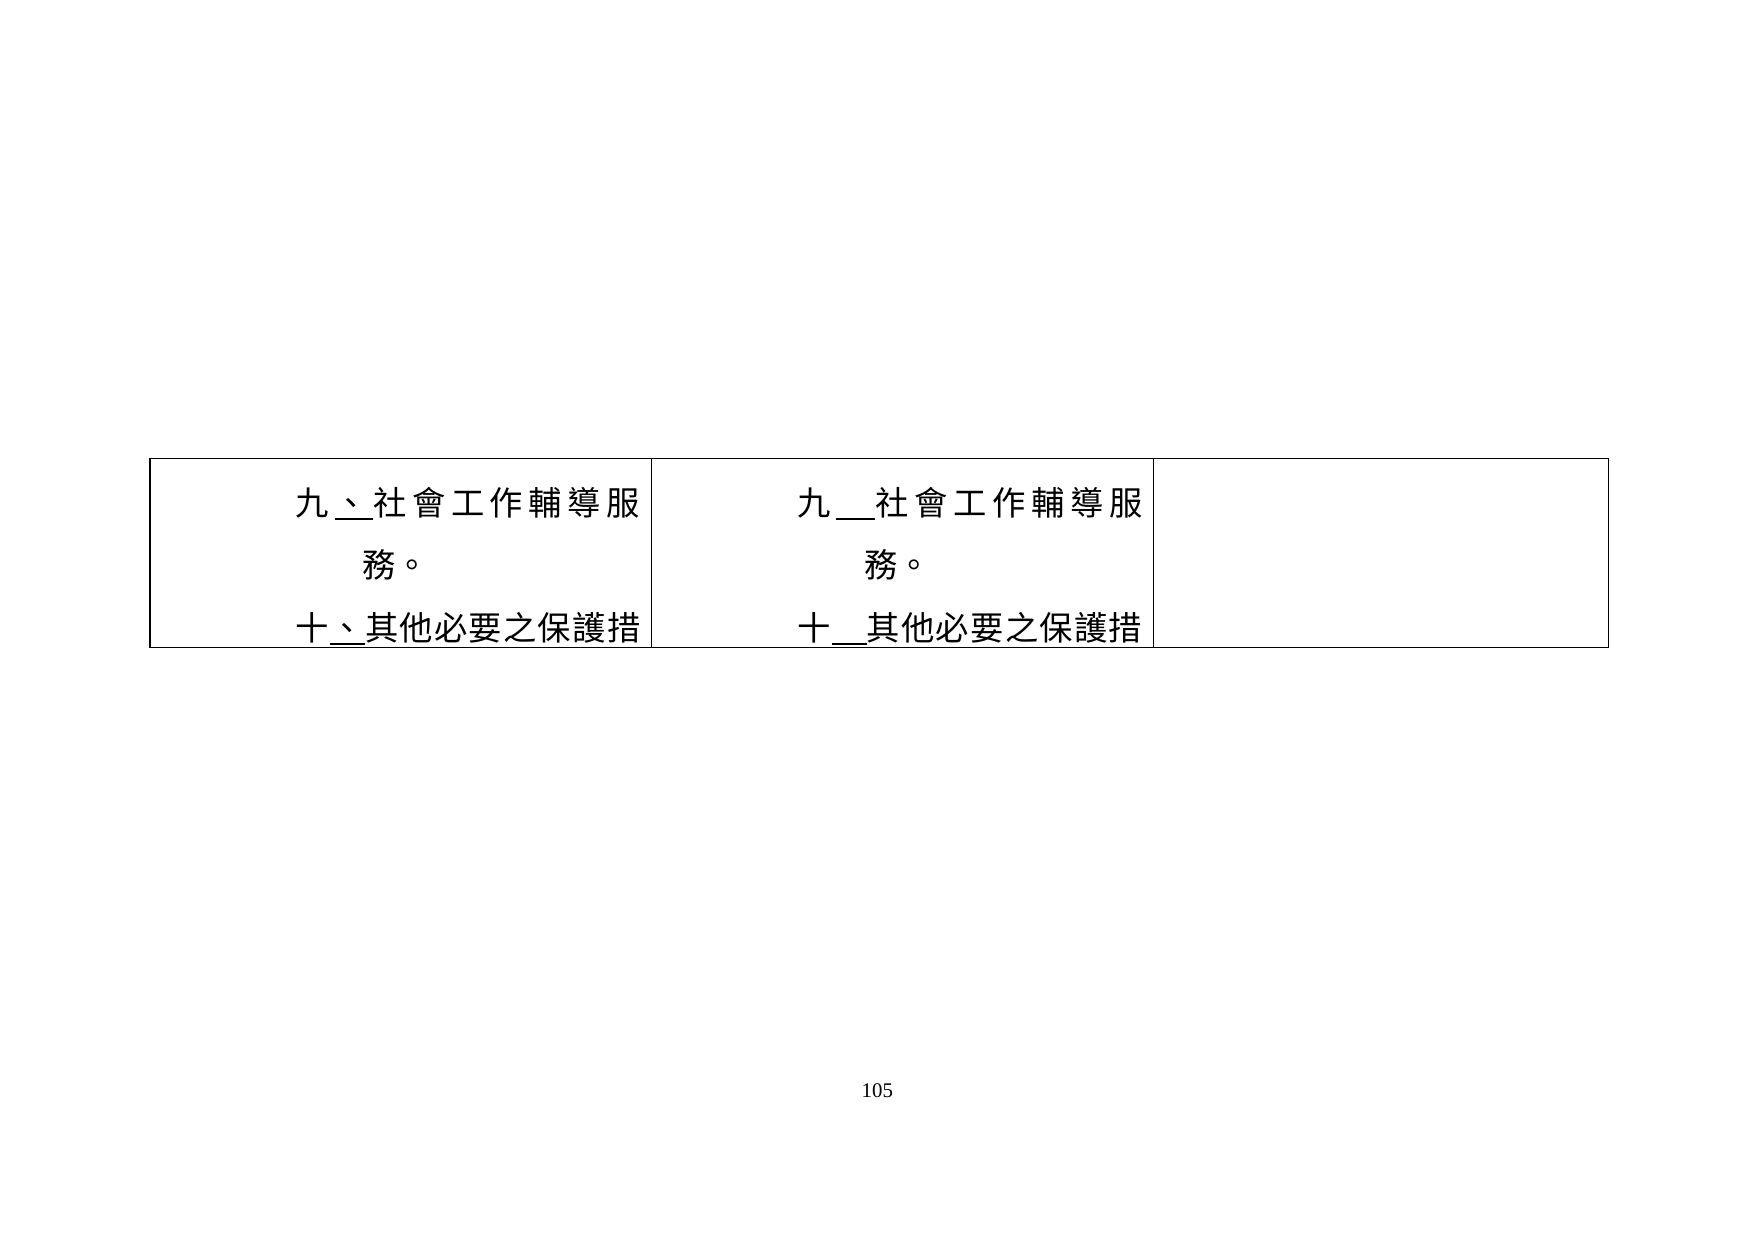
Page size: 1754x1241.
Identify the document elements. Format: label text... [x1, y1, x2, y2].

table_cell [1154, 459, 1608, 647]
table_cell 九、社會工作輔導服務。 十、其他必要之保護措 [151, 459, 651, 647]
table_cell 九 社會工作輔導服務。 十 其他必要之保護措 [652, 459, 1153, 647]
